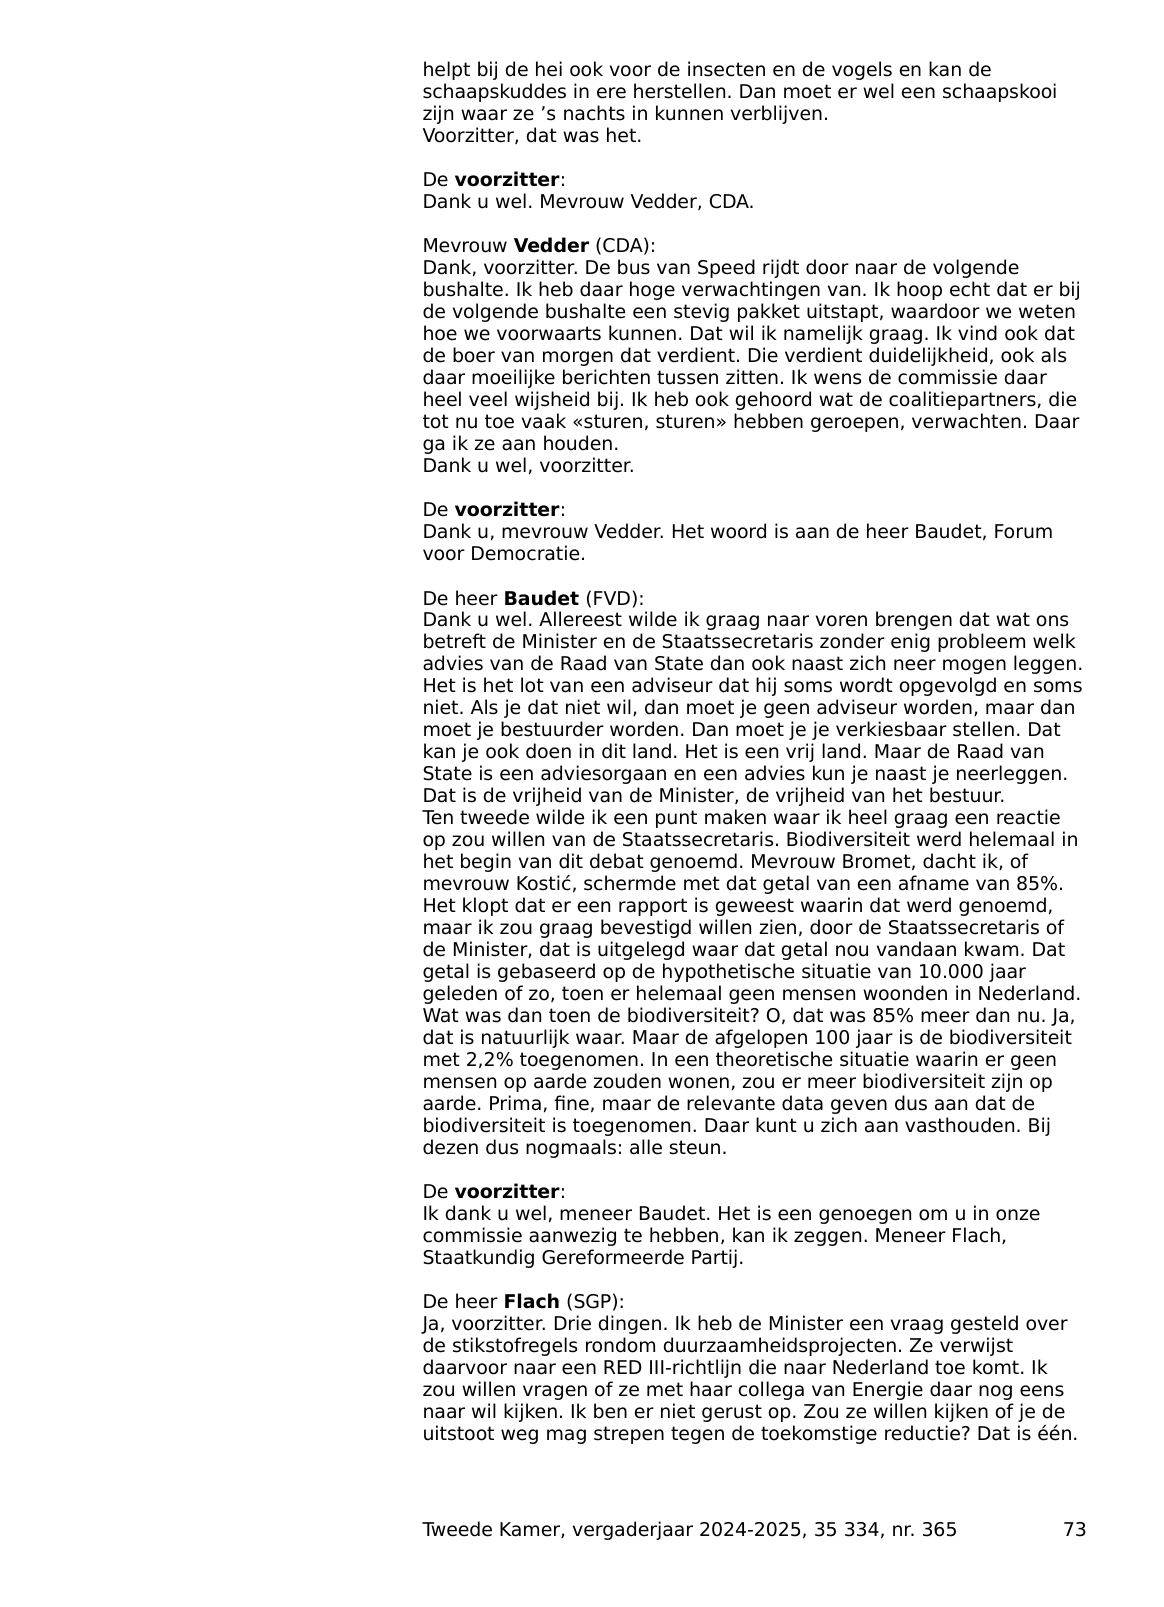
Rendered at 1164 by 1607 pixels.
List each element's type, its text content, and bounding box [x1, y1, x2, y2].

text Mevrouw Vedder (CDA): [422, 235, 1087, 257]
text De heer Baudet (FVD): [422, 587, 1087, 609]
text Dank u wel. Mevrouw Vedder, CDA. [422, 191, 1087, 213]
text Voorzitter, dat was het. [422, 125, 1087, 147]
text helpt bij de hei ook voor de insecten en de vogels en kan de schaapskuddes in ere herstellen. Dan moet er wel een schaapskooi zijn waar ze ’s nachts in kunnen verblijven. [422, 59, 1087, 125]
text Dank, voorzitter. De bus van Speed rijdt door naar de volgende bushalte. Ik heb daar hoge verwachtingen van. Ik hoop echt dat er bij de volgende bushalte een stevig pakket uitstapt, waardoor we weten hoe we voorwaarts kunnen. Dat wil ik namelijk graag. Ik vind ook dat de boer van morgen dat verdient. Die verdient duidelijkheid, ook als daar moeilijke berichten tussen zitten. Ik wens de commissie daar heel veel wijsheid bij. Ik heb ook gehoord wat de coalitiepartners, die tot nu toe vaak «sturen, sturen» hebben geroepen, verwachten. Daar ga ik ze aan houden. [422, 257, 1087, 455]
text Dank u wel. Allereest wilde ik graag naar voren brengen dat wat ons betreft de Minister en de Staatssecretaris zonder enig probleem welk advies van de Raad van State dan ook naast zich neer mogen leggen. Het is het lot van een adviseur dat hij soms wordt opgevolgd en soms niet. Als je dat niet wil, dan moet je geen adviseur worden, maar dan moet je bestuurder worden. Dan moet je je verkiesbaar stellen. Dat kan je ook doen in dit land. Het is een vrij land. Maar de Raad van State is een adviesorgaan en een advies kun je naast je neerleggen. Dat is de vrijheid van de Minister, de vrijheid van het bestuur. [422, 609, 1087, 807]
text Ja, voorzitter. Drie dingen. Ik heb de Minister een vraag gesteld over de stikstofregels rondom duurzaamheidsprojecten. Ze verwijst daarvoor naar een RED III-richtlijn die naar Nederland toe komt. Ik zou willen vragen of ze met haar collega van Energie daar nog eens naar wil kijken. Ik ben er niet gerust op. Zou ze willen kijken of je de uitstoot weg mag strepen tegen de toekomstige reductie? Dat is één. [422, 1313, 1087, 1445]
text Dank u, mevrouw Vedder. Het woord is aan de heer Baudet, Forum voor Democratie. [422, 521, 1087, 565]
text De voorzitter: [422, 169, 1087, 191]
text De voorzitter: [422, 499, 1087, 521]
text De voorzitter: [422, 1181, 1087, 1203]
text Ik dank u wel, meneer Baudet. Het is een genoegen om u in onze commissie aanwezig te hebben, kan ik zeggen. Meneer Flach, Staatkundig Gereformeerde Partij. [422, 1203, 1087, 1269]
text Ten tweede wilde ik een punt maken waar ik heel graag een reactie op zou willen van de Staatssecretaris. Biodiversiteit werd helemaal in het begin van dit debat genoemd. Mevrouw Bromet, dacht ik, of mevrouw Kostić, schermde met dat getal van een afname van 85%. Het klopt dat er een rapport is geweest waarin dat werd genoemd, maar ik zou graag bevestigd willen zien, door de Staatssecretaris of de Minister, dat is uitgelegd waar dat getal nou vandaan kwam. Dat getal is gebaseerd op de hypothetische situatie van 10.000 jaar geleden of zo, toen er helemaal geen mensen woonden in Nederland. Wat was dan toen de biodiversiteit? O, dat was 85% meer dan nu. Ja, dat is natuurlijk waar. Maar de afgelopen 100 jaar is de biodiversiteit met 2,2% toegenomen. In een theoretische situatie waarin er geen mensen op aarde zouden wonen, zou er meer biodiversiteit zijn op aarde. Prima, fine, maar de relevante data geven dus aan dat de biodiversiteit is toegenomen. Daar kunt u zich aan vasthouden. Bij dezen dus nogmaals: alle steun. [422, 807, 1087, 1159]
text De heer Flach (SGP): [422, 1291, 1087, 1313]
text Dank u wel, voorzitter. [422, 455, 1087, 477]
